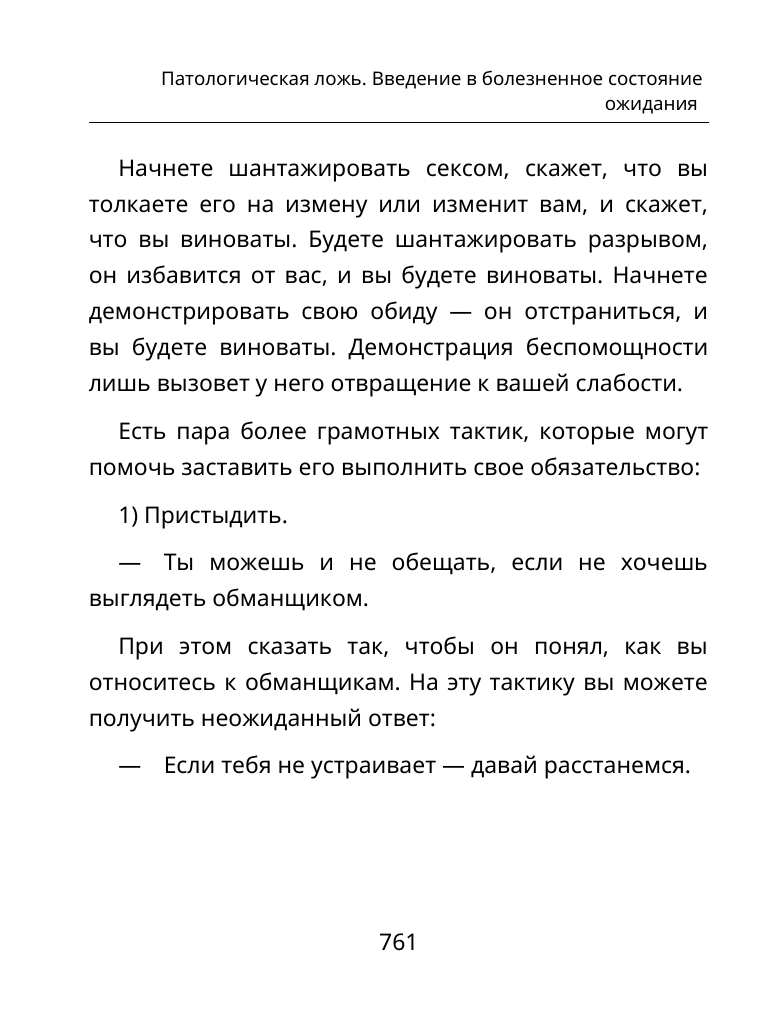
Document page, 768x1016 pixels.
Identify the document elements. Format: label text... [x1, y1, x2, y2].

text 1) Пристыдить. [88, 498, 709, 530]
text При этом сказать так, чтобы он понял, как вы относитесь к обманщикам. На эту тактику вы можете получить неожиданный ответ: [88, 630, 709, 733]
text Есть пара более грамотных тактик, которые могут помочь заставить его выполнить свое обязательство: [88, 415, 709, 482]
list Ты можешь и не обещать, если не хочешь выглядеть обманщиком. [88, 546, 709, 613]
list Если тебя не устраивает — давай расстанемся. [88, 749, 709, 781]
text Начнете шантажировать сексом, скажет, что вы толкаете его на измену или изменит вам, и скажет, что вы виноваты. Будете шантажировать разрывом, он избавится от вас, и вы будете виноваты. Начнете демонстрировать свою обиду — он отстраниться, и вы будете виноваты. Демонстрация беспомощности лишь вызовет у него отвращение к вашей слабости. [88, 152, 709, 398]
